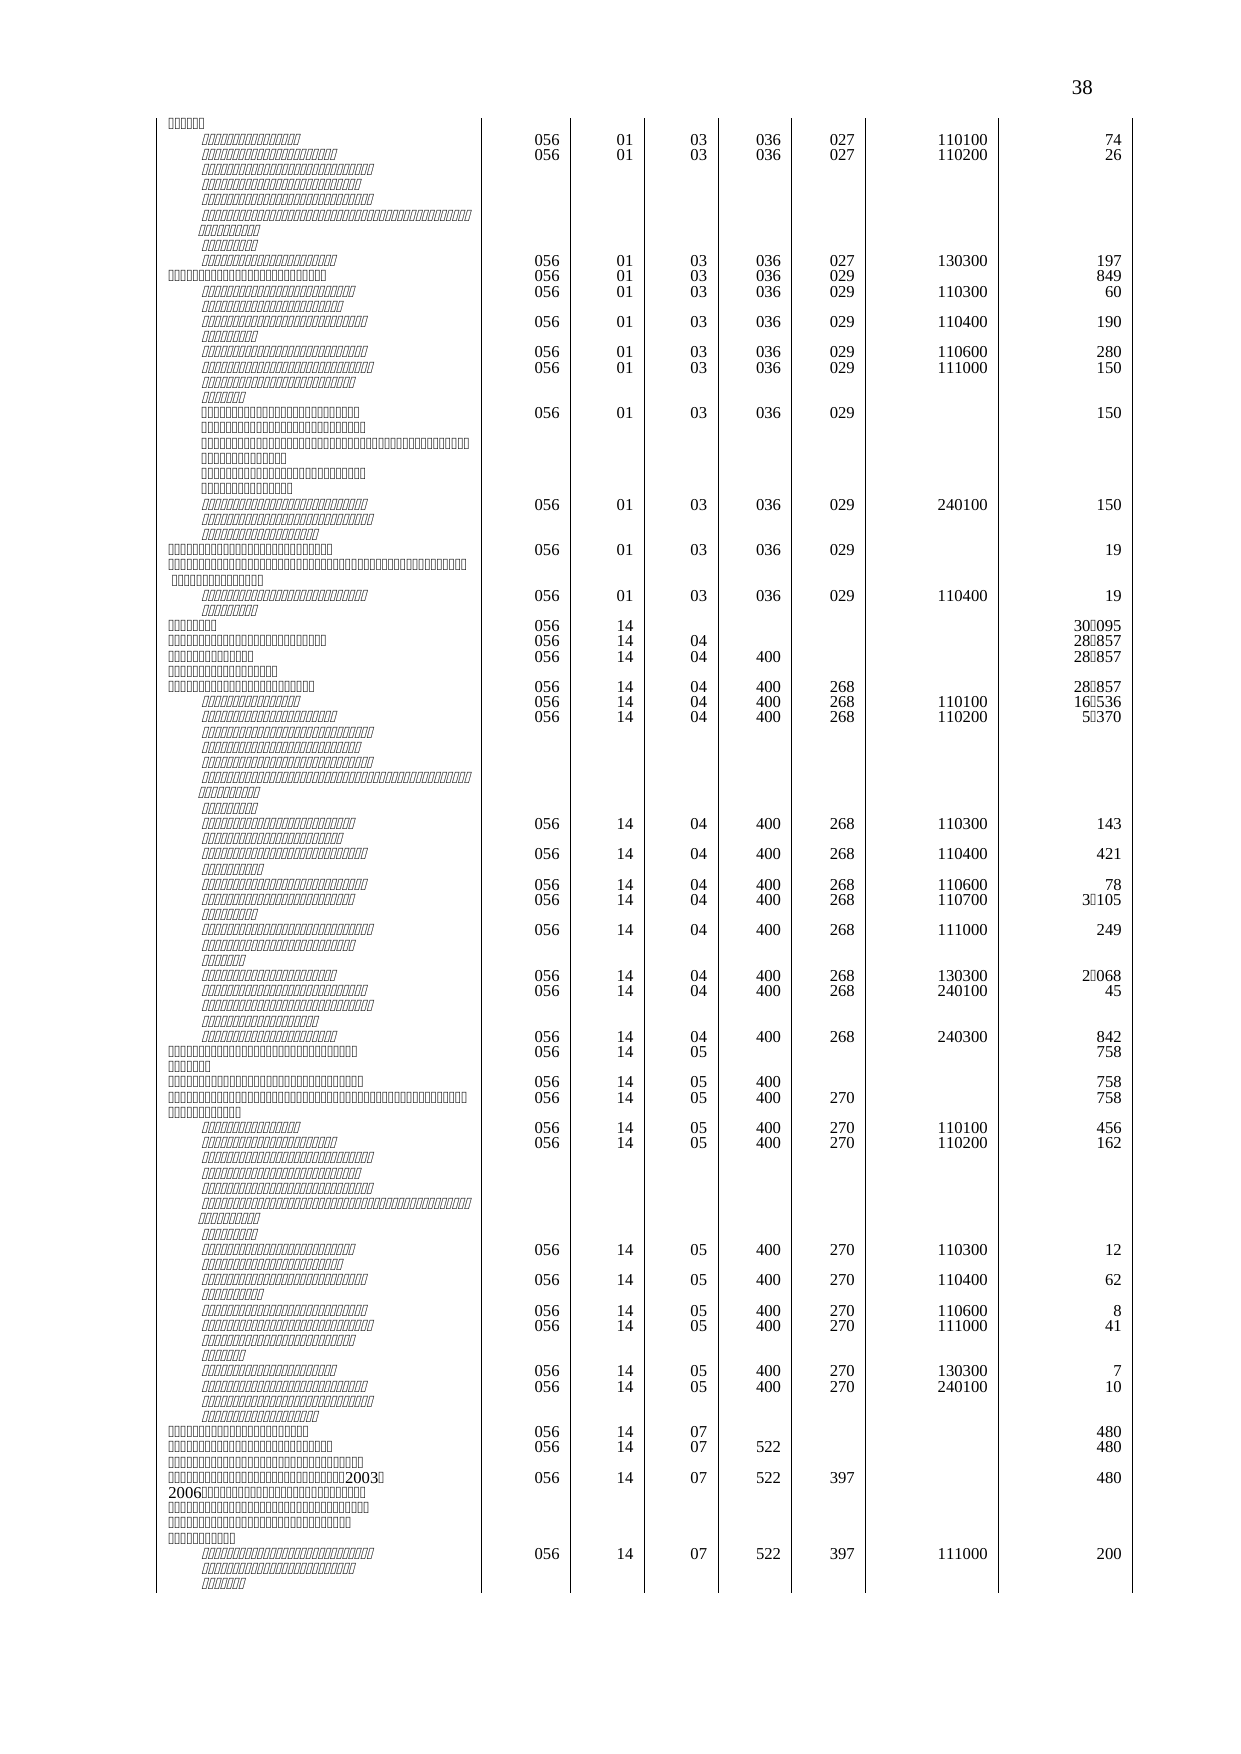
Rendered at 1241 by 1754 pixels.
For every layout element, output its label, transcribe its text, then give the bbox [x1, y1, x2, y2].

table_cell    [157, 924, 481, 970]
table_cell [1133, 1031, 1163, 1046]
table_cell  [866, 1365, 998, 1380]
table_cell [866, 1472, 998, 1548]
table_cell  [571, 1091, 644, 1122]
table_cell  [792, 255, 865, 270]
table_cell  [645, 1304, 718, 1319]
table_cell  [571, 149, 644, 255]
table_cell  [999, 270, 1132, 285]
table_cell  [482, 1548, 570, 1593]
table_cell  [866, 1031, 998, 1046]
table_cell  [645, 1046, 718, 1076]
table_cell [1133, 1091, 1163, 1122]
table_cell      [157, 407, 481, 498]
table_cell  [719, 346, 791, 361]
table_cell  [719, 270, 791, 285]
table_cell  [645, 635, 718, 650]
table_cell  [999, 316, 1132, 346]
table_cell  [999, 818, 1132, 848]
table_cell  [482, 1046, 570, 1076]
table_cell  [792, 985, 865, 1031]
table_cell  [719, 133, 791, 148]
table_cell  [999, 285, 1132, 316]
table_cell [1133, 133, 1163, 148]
table_cell  [157, 255, 481, 270]
table_cell  [719, 681, 791, 696]
table_cell  [645, 544, 718, 589]
table_cell  [645, 1091, 718, 1122]
table_cell  [866, 285, 998, 316]
table_cell [1133, 1046, 1163, 1076]
table_cell [866, 635, 998, 650]
table_cell  [482, 270, 570, 285]
table_cell  [645, 1426, 718, 1441]
table_cell [1133, 985, 1163, 1031]
table_cell  [719, 407, 791, 498]
table_cell [482, 118, 570, 133]
table_cell  [999, 1472, 1132, 1548]
table_cell       [157, 149, 481, 255]
table_cell  [482, 848, 570, 878]
table_cell  [571, 1441, 644, 1472]
table_cell       [157, 711, 481, 818]
table_cell  [645, 848, 718, 878]
table_cell  [571, 1274, 644, 1304]
table_cell [1133, 346, 1163, 361]
table_cell  [482, 650, 570, 681]
table_cell  [571, 1031, 644, 1046]
table_cell [1133, 1137, 1163, 1243]
table_cell  [482, 1380, 570, 1426]
table_cell  [999, 681, 1132, 696]
table_cell  [645, 255, 718, 270]
table_cell  [866, 1380, 998, 1426]
table_cell [1133, 149, 1163, 255]
table_cell  [482, 1426, 570, 1441]
table_cell  [866, 711, 998, 818]
table_cell  [571, 681, 644, 696]
table_cell  [571, 1046, 644, 1076]
table_cell  [571, 590, 644, 620]
table_cell  [157, 133, 481, 148]
table_cell [1133, 285, 1163, 316]
table_cell  [719, 1122, 791, 1137]
table_cell  [792, 1320, 865, 1365]
table_cell [1133, 498, 1163, 544]
table_cell  [571, 1320, 644, 1365]
table_cell  [482, 818, 570, 848]
table_cell [1133, 650, 1163, 681]
table_cell  [792, 1380, 865, 1426]
table_cell  [482, 1365, 570, 1380]
table_cell  [866, 255, 998, 270]
table_cell  [792, 681, 865, 696]
table_cell    [157, 498, 481, 544]
table_cell  [571, 970, 644, 985]
table_cell  [719, 590, 791, 620]
table_cell  [571, 1137, 644, 1243]
table_cell  [999, 1548, 1132, 1593]
table_cell  [645, 1076, 718, 1091]
table_cell  [866, 1274, 998, 1304]
table_cell  [482, 133, 570, 148]
table_cell  [866, 879, 998, 894]
table_cell  [999, 1380, 1132, 1426]
table_cell  [719, 1091, 791, 1122]
table_cell  [719, 361, 791, 407]
table_cell  [482, 924, 570, 970]
table_cell  [571, 346, 644, 361]
table_cell  [571, 879, 644, 894]
table_cell  [571, 696, 644, 711]
table_cell   [157, 285, 481, 316]
table_cell  [866, 1122, 998, 1137]
table_cell  [719, 1304, 791, 1319]
table_cell [1133, 590, 1163, 620]
table_cell [792, 635, 865, 650]
table_cell  [482, 635, 570, 650]
table_cell   [157, 544, 481, 589]
table_cell  [157, 970, 481, 985]
table_cell  [719, 1274, 791, 1304]
table_cell  [645, 1365, 718, 1380]
table_cell [1133, 544, 1163, 589]
table_cell  [645, 1031, 718, 1046]
table_cell  [571, 635, 644, 650]
table_cell  [645, 361, 718, 407]
table_cell  [999, 1304, 1132, 1319]
table_cell  [719, 1320, 791, 1365]
table_cell  [157, 1091, 481, 1122]
table_cell   [157, 316, 481, 346]
table_cell [1133, 1304, 1163, 1319]
table_cell  [999, 1091, 1132, 1122]
table_cell   [157, 894, 481, 924]
table_cell  [482, 696, 570, 711]
table_cell  [482, 1091, 570, 1122]
table_cell [1133, 894, 1163, 924]
table_cell  [571, 361, 644, 407]
table_cell  [999, 711, 1132, 818]
table_cell  [866, 1137, 998, 1243]
table_cell  [719, 1244, 791, 1274]
table_cell [866, 1046, 998, 1076]
table_cell  [866, 848, 998, 878]
table_cell  [866, 1244, 998, 1274]
table_cell  [482, 711, 570, 818]
table_cell  [645, 316, 718, 346]
table_cell [719, 1426, 791, 1441]
table_cell  [571, 1380, 644, 1426]
table_cell  [719, 894, 791, 924]
table_cell [1133, 681, 1163, 696]
table_cell  [645, 285, 718, 316]
table_cell [866, 118, 998, 133]
table_cell  [866, 149, 998, 255]
table_cell  [571, 1548, 644, 1593]
table_cell  [482, 590, 570, 620]
table_cell  [719, 498, 791, 544]
table_cell  [571, 848, 644, 878]
table_cell [645, 620, 718, 635]
table_cell [792, 118, 865, 133]
table_cell    [157, 361, 481, 407]
table_cell [645, 118, 718, 133]
table_cell  [645, 985, 718, 1031]
table_cell  [792, 1137, 865, 1243]
table_cell [1133, 879, 1163, 894]
table_cell  [792, 544, 865, 589]
table_cell  [482, 1441, 570, 1472]
table_cell  [792, 1122, 865, 1137]
table_cell [1133, 1122, 1163, 1137]
table_cell  [482, 985, 570, 1031]
table_cell  [571, 894, 644, 924]
table_cell   [157, 1244, 481, 1274]
table_cell  [792, 361, 865, 407]
table_cell  [719, 711, 791, 818]
table_cell  [719, 650, 791, 681]
table_cell  [645, 970, 718, 985]
table_cell [571, 118, 644, 133]
table_cell       [157, 1137, 481, 1243]
table_cell  [866, 894, 998, 924]
table_cell  [999, 133, 1132, 148]
table_cell    [157, 1380, 481, 1426]
table_cell [1133, 1365, 1163, 1380]
table_cell  [571, 620, 644, 635]
table_cell  [999, 255, 1132, 270]
table_cell  [645, 894, 718, 924]
table_cell [1133, 1320, 1163, 1365]
table_cell  [999, 1244, 1132, 1274]
table_cell [1133, 1472, 1163, 1548]
table_cell  [792, 407, 865, 498]
table_cell [1133, 1274, 1163, 1304]
table_cell  [792, 696, 865, 711]
table_cell  [571, 985, 644, 1031]
table_cell  [719, 1472, 791, 1548]
table_cell  [866, 970, 998, 985]
table_cell   [157, 650, 481, 681]
table_cell  [157, 696, 481, 711]
table_cell  [645, 498, 718, 544]
table_cell  [999, 1076, 1132, 1091]
table_cell  [999, 696, 1132, 711]
table_cell [1133, 848, 1163, 878]
table_cell  [645, 1274, 718, 1304]
table_cell  [157, 620, 481, 635]
table_cell  [866, 590, 998, 620]
table_cell  [792, 1274, 865, 1304]
table_cell  [999, 1441, 1132, 1472]
table_cell  [866, 361, 998, 407]
table_cell  [157, 1031, 481, 1046]
table_cell  [792, 1304, 865, 1319]
table_cell  [571, 1244, 644, 1274]
table_cell  [866, 1320, 998, 1365]
table_cell  [645, 1244, 718, 1274]
table_cell  [645, 1441, 718, 1472]
table_cell [866, 407, 998, 498]
table_cell  [571, 270, 644, 285]
table_cell  [719, 1031, 791, 1046]
table_cell [1133, 407, 1163, 498]
table_cell  [645, 650, 718, 681]
table_cell  [482, 346, 570, 361]
table_cell  [482, 285, 570, 316]
table_cell  [866, 696, 998, 711]
table_cell  [792, 848, 865, 878]
table_cell [1133, 1244, 1163, 1274]
table_cell  [645, 1472, 718, 1548]
table_cell [1133, 924, 1163, 970]
table_cell [719, 118, 791, 133]
table_cell  [999, 1031, 1132, 1046]
table_cell  [482, 407, 570, 498]
table_cell  [482, 255, 570, 270]
table_cell  [482, 894, 570, 924]
table_cell  [866, 133, 998, 148]
table_cell  [645, 696, 718, 711]
table_cell  [999, 361, 1132, 407]
table_cell  [719, 696, 791, 711]
table_cell  [792, 1244, 865, 1274]
table_cell  [999, 635, 1132, 650]
table_cell  [792, 590, 865, 620]
table_cell  [792, 1548, 865, 1593]
table_cell  [792, 346, 865, 361]
table_cell  [999, 894, 1132, 924]
table_cell [1133, 361, 1163, 407]
table_cell [792, 1426, 865, 1441]
table_cell  [792, 285, 865, 316]
table_cell  [157, 1076, 481, 1091]
table_cell  [157, 346, 481, 361]
table_cell  [792, 894, 865, 924]
table_cell [999, 118, 1132, 133]
table_cell [1133, 1380, 1163, 1426]
table_cell  [719, 848, 791, 878]
table_cell  [645, 1380, 718, 1426]
table_cell [1133, 635, 1163, 650]
table_cell  [792, 133, 865, 148]
table_cell  [482, 1304, 570, 1319]
table_cell  [571, 1076, 644, 1091]
table_cell [1133, 696, 1163, 711]
table_cell  [645, 1548, 718, 1593]
table_cell   [157, 848, 481, 878]
table_cell  [571, 133, 644, 148]
table_cell  [482, 1122, 570, 1137]
table_cell  [571, 650, 644, 681]
table_cell  [792, 924, 865, 970]
table_cell  [645, 681, 718, 696]
table_cell  [719, 985, 791, 1031]
table_cell    [157, 1320, 481, 1365]
table_cell  [482, 1031, 570, 1046]
table_cell  [999, 620, 1132, 635]
table_cell    [157, 985, 481, 1031]
table_cell  [482, 361, 570, 407]
table_cell  [571, 316, 644, 346]
table_cell  [999, 1320, 1132, 1365]
table_cell [719, 620, 791, 635]
table_cell  [719, 924, 791, 970]
table_cell [866, 1091, 998, 1122]
table_cell  [792, 316, 865, 346]
table_cell  [999, 149, 1132, 255]
table_cell  [719, 1441, 791, 1472]
table_cell  [792, 1365, 865, 1380]
table_cell  [482, 1137, 570, 1243]
table_cell  [999, 1046, 1132, 1076]
table_cell  [157, 1365, 481, 1380]
table_cell  [719, 149, 791, 255]
table_cell  [999, 346, 1132, 361]
table_cell  [999, 650, 1132, 681]
table_cell [1133, 255, 1163, 270]
table_cell      [157, 1472, 481, 1548]
table_cell  [999, 848, 1132, 878]
table_cell  [866, 818, 998, 848]
table_cell [866, 620, 998, 635]
table_cell [1133, 970, 1163, 985]
table_cell  [792, 711, 865, 818]
table_cell  [792, 970, 865, 985]
table_cell [1133, 316, 1163, 346]
table_cell  [645, 818, 718, 848]
table_cell  [792, 1091, 865, 1122]
table_cell [792, 1046, 865, 1076]
table_cell  [482, 1472, 570, 1548]
table_cell [1133, 818, 1163, 848]
table_cell  [571, 544, 644, 589]
table_cell  [571, 711, 644, 818]
table_cell [866, 1441, 998, 1472]
table_cell  [482, 970, 570, 985]
table_cell  [719, 255, 791, 270]
table_cell  [792, 149, 865, 255]
table_cell  [866, 924, 998, 970]
table_cell  [792, 818, 865, 848]
table_cell  [157, 879, 481, 894]
table_cell  [645, 711, 718, 818]
table_cell  [719, 285, 791, 316]
table_cell [792, 650, 865, 681]
table_cell  [719, 1548, 791, 1593]
table_cell [792, 620, 865, 635]
table_cell  [719, 544, 791, 589]
table_cell  [482, 1076, 570, 1091]
table_cell  [157, 1304, 481, 1319]
table_cell [719, 1046, 791, 1076]
table_cell  [571, 1365, 644, 1380]
table_cell  [999, 590, 1132, 620]
table_cell  [719, 818, 791, 848]
table_cell  [571, 1304, 644, 1319]
table_cell [1133, 620, 1163, 635]
table_cell  [645, 346, 718, 361]
table_cell  [719, 879, 791, 894]
table_cell  [999, 879, 1132, 894]
table_cell  [571, 255, 644, 270]
table_cell  [571, 1472, 644, 1548]
table_cell  [482, 681, 570, 696]
table_cell  [719, 1137, 791, 1243]
table_cell  [482, 620, 570, 635]
table_cell  [999, 985, 1132, 1031]
table_cell  [571, 1122, 644, 1137]
table_cell   [157, 1274, 481, 1304]
table_cell [866, 1426, 998, 1441]
table_cell  [157, 1426, 481, 1441]
table_cell [1133, 118, 1163, 133]
table_cell    [157, 1548, 481, 1593]
table_cell  [792, 1031, 865, 1046]
table_cell  [719, 1365, 791, 1380]
table_cell [1133, 270, 1163, 285]
table_cell  [571, 498, 644, 544]
table_cell   [157, 1046, 481, 1076]
table_cell  [157, 270, 481, 285]
table_cell  [999, 970, 1132, 985]
table_cell  [999, 1137, 1132, 1243]
table_cell [866, 1076, 998, 1091]
table_cell  [157, 635, 481, 650]
table_cell  [999, 1426, 1132, 1441]
table_cell  [157, 1122, 481, 1137]
table_cell  [866, 346, 998, 361]
table_cell  [999, 924, 1132, 970]
table_cell  [157, 681, 481, 696]
table_cell  [645, 133, 718, 148]
table_cell  [719, 1076, 791, 1091]
table_cell  [571, 407, 644, 498]
table_cell  [866, 1548, 998, 1593]
table_cell  [482, 149, 570, 255]
table_cell [792, 1076, 865, 1091]
table_cell  [999, 407, 1132, 498]
table_cell [1133, 1548, 1163, 1593]
table_cell [866, 681, 998, 696]
table_cell  [645, 924, 718, 970]
table_cell  [792, 1472, 865, 1548]
table_cell   [157, 590, 481, 620]
table_cell  [482, 1320, 570, 1365]
table_cell  [571, 285, 644, 316]
table_cell  [719, 316, 791, 346]
table_cell  [482, 498, 570, 544]
table_cell [866, 650, 998, 681]
table_cell  [482, 1274, 570, 1304]
table_cell  [792, 270, 865, 285]
table_cell  [482, 544, 570, 589]
table_cell   [157, 818, 481, 848]
table_cell  [866, 985, 998, 1031]
table_cell [1133, 1426, 1163, 1441]
table_cell  [866, 498, 998, 544]
table_cell [1133, 1441, 1163, 1472]
table_cell  [719, 970, 791, 985]
table_cell [866, 544, 998, 589]
table_cell [866, 270, 998, 285]
table_cell [1133, 1076, 1163, 1091]
table_cell  [645, 879, 718, 894]
table_cell  [999, 498, 1132, 544]
table_cell  [482, 879, 570, 894]
table_cell  [482, 316, 570, 346]
table_cell  [645, 1137, 718, 1243]
table_cell  [866, 316, 998, 346]
table_cell  [571, 1426, 644, 1441]
table_cell  [645, 407, 718, 498]
table_cell   [157, 1441, 481, 1472]
table_cell  [792, 879, 865, 894]
table_cell  [999, 544, 1132, 589]
table_cell  [571, 818, 644, 848]
table_cell [1133, 711, 1163, 818]
table_cell  [645, 590, 718, 620]
table_cell  [866, 1304, 998, 1319]
table_cell  [719, 1380, 791, 1426]
table_cell  [157, 118, 481, 133]
table_cell  [571, 924, 644, 970]
table_cell  [645, 1320, 718, 1365]
table_cell [792, 1441, 865, 1472]
table_cell  [999, 1274, 1132, 1304]
table_cell [719, 635, 791, 650]
table_cell  [482, 1244, 570, 1274]
table_cell  [645, 1122, 718, 1137]
table_cell  [645, 149, 718, 255]
table_cell  [645, 270, 718, 285]
table_cell  [999, 1365, 1132, 1380]
table_cell  [999, 1122, 1132, 1137]
table_cell  [792, 498, 865, 544]
